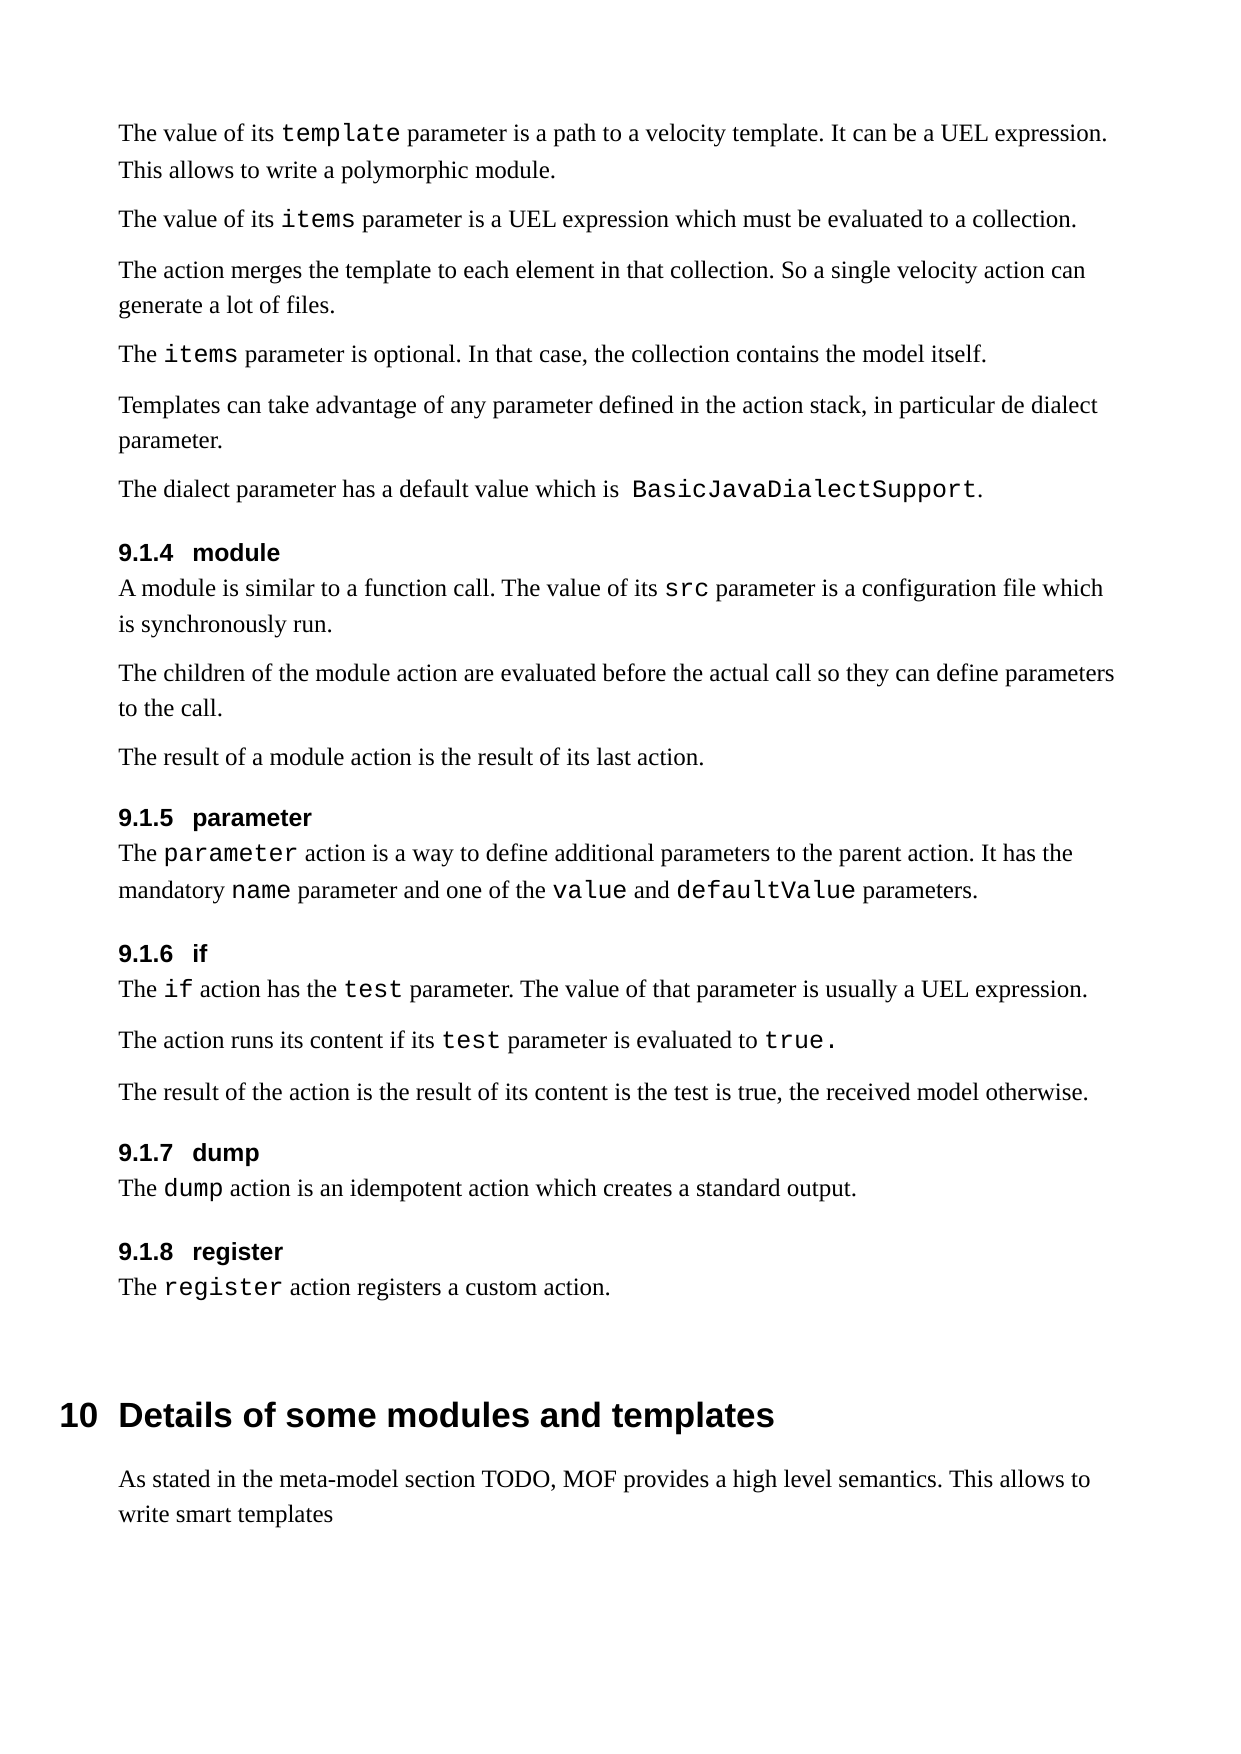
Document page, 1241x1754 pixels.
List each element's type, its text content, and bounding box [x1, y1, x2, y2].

text The result of the action is the result of its content is the test is true, the received model otherwise. [118, 1077, 1122, 1106]
subtitle Details of some modules and templates [59, 1394, 1122, 1435]
text The children of the module action are evaluated before the actual call so they can define parameters to the call. [118, 658, 1122, 722]
text The register action registers a custom action. [118, 1272, 1122, 1303]
subtitle module [118, 538, 1122, 567]
text The dialect parameter has a default value which is BasicJavaDialectSupport. [118, 474, 1122, 505]
text The result of a module action is the result of its last action. [118, 742, 1122, 771]
text The if action has the test parameter. The value of that parameter is usually a UEL expression. [118, 974, 1122, 1004]
text The action merges the template to each element in that collection. So a single velocity action can generate a lot of files. [118, 255, 1122, 318]
text A module is similar to a function call. The value of its src parameter is a configuration file which is synchronously run. [118, 573, 1122, 638]
text The parameter action is a way to define additional parameters to the parent action. It has the mandatory name parameter and one of the value and defaultValue parameters. [118, 838, 1122, 906]
subtitle if [118, 939, 1122, 967]
subtitle register [118, 1237, 1122, 1266]
subtitle parameter [118, 803, 1122, 832]
text The items parameter is optional. In that case, the collection contains the model itself. [118, 339, 1122, 370]
text The value of its items parameter is a UEL expression which must be evaluated to a collection. [118, 204, 1122, 234]
text The dump action is an idempotent action which creates a standard output. [118, 1173, 1122, 1204]
text The action runs its content if its test parameter is evaluated to true. [118, 1025, 1122, 1056]
text As stated in the meta-model section TODO, MOF provides a high level semantics. This allows to write smart templates [118, 1464, 1122, 1527]
subtitle dump [118, 1138, 1122, 1167]
text Templates can take advantage of any parameter defined in the action stack, in particular de dialect parameter. [118, 390, 1122, 454]
text The value of its template parameter is a path to a velocity template. It can be a UEL expression. This allows to write a polymorphic module. [118, 118, 1122, 183]
